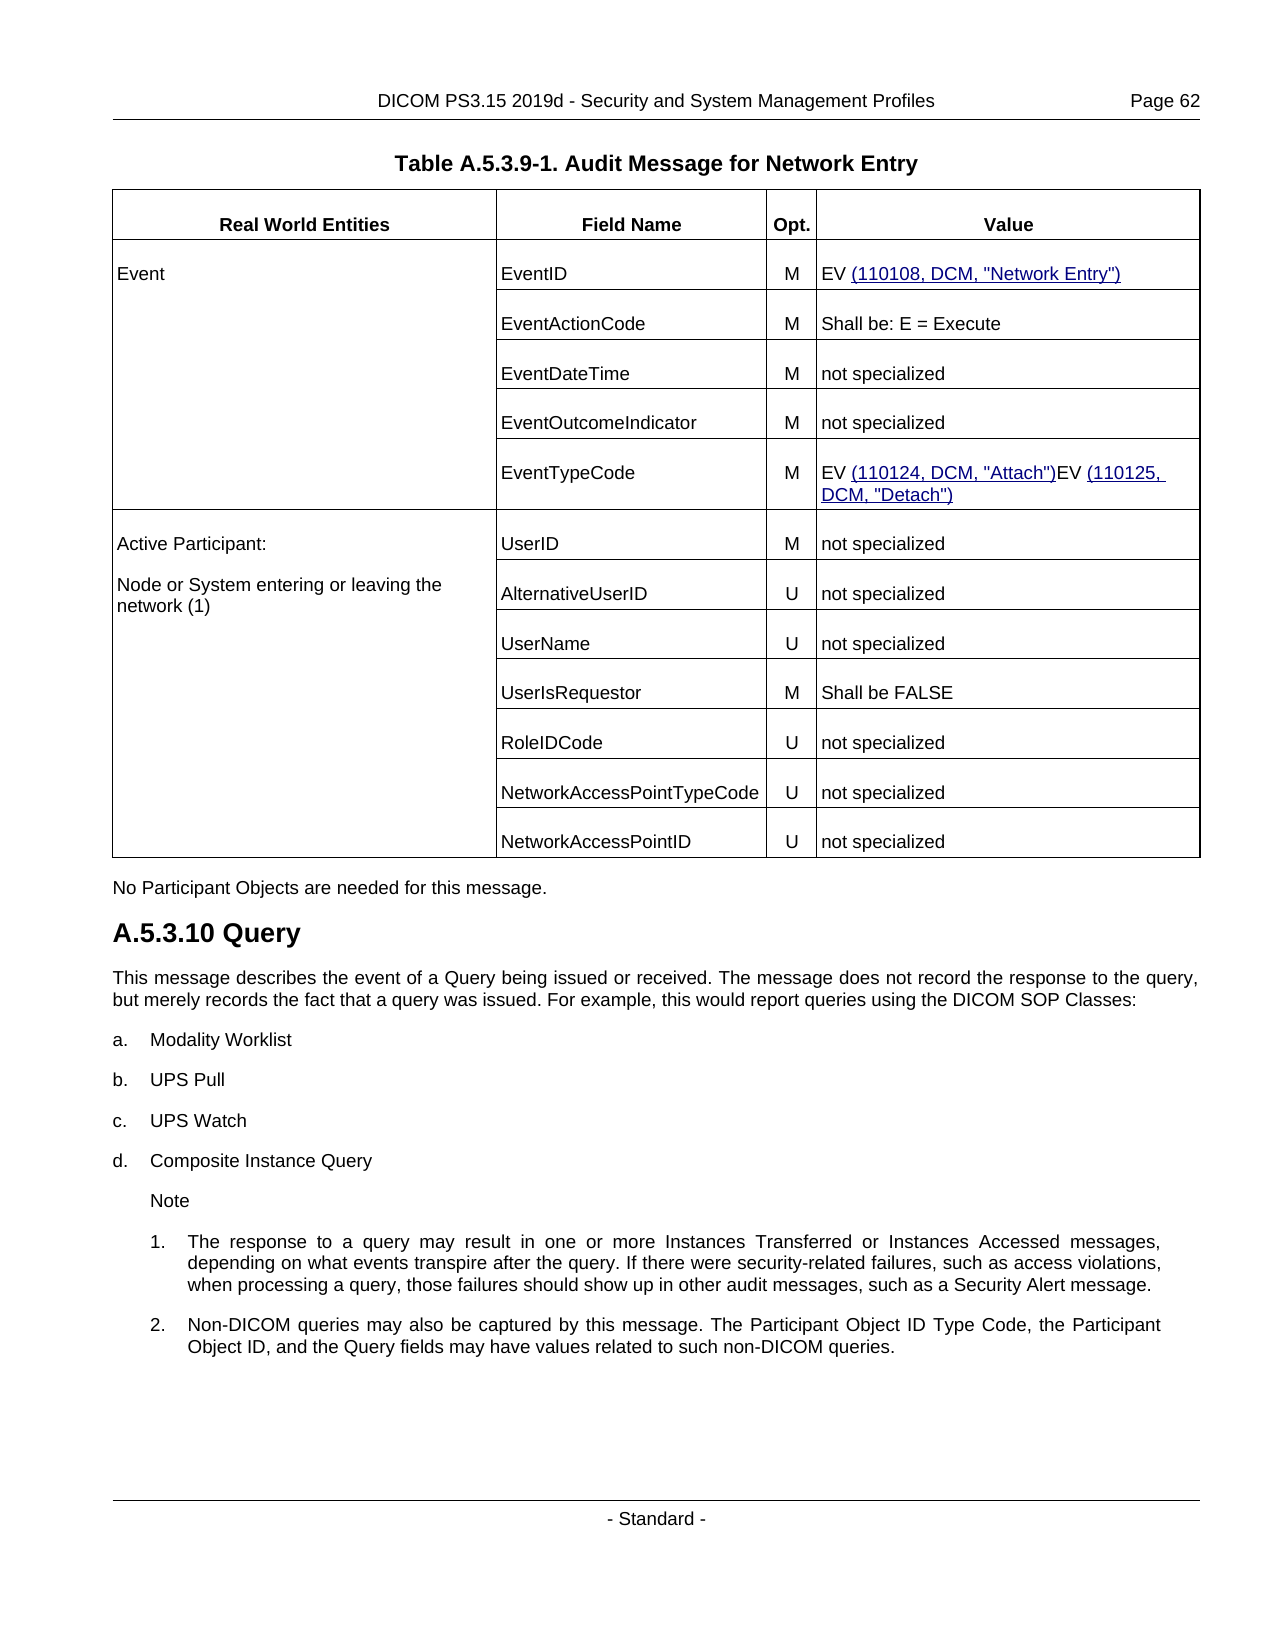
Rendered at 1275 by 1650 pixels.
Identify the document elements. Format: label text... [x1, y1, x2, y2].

text d. Composite Instance Query [112, 1150, 1200, 1171]
table_cell U [767, 808, 816, 857]
text Table A.5.3.9-1. Audit Message for Network Entry [112, 150, 1200, 176]
text Note [150, 1190, 1162, 1212]
table_header Real World Entities [113, 190, 496, 239]
text This message describes the event of a Query being issued or received. The message does not record the response to the query, but merely records the fact that a query was issued. For example, this would report queries using the DICOM SOP Classes: [112, 967, 1200, 1010]
table_cell Active Participant: Node or System entering or leaving the network (1) [113, 510, 496, 857]
table_header Opt. [767, 190, 816, 239]
table_cell NetworkAccessPointID [497, 808, 766, 857]
table_cell not specialized [817, 560, 1199, 608]
table_header Field Name [497, 190, 766, 239]
table_cell U [767, 759, 816, 807]
table_header Value [817, 190, 1199, 239]
table_cell EventTypeCode [497, 439, 766, 509]
text a. Modality Worklist [112, 1029, 1200, 1050]
text 1. The response to a query may result in one or more Instances Transferred or Instances Accessed messages, depending on what events transpire after the query. If there were security-related failures, such as access violations, when processing a query, those failures should show up in other audit messages, such as a Security Alert message. [150, 1230, 1162, 1295]
table_cell M [767, 510, 816, 559]
table_cell UserIsRequestor [497, 659, 766, 708]
table_cell M [767, 290, 816, 338]
table_cell Event [113, 240, 496, 509]
table_cell EventActionCode [497, 290, 766, 338]
table_cell M [767, 389, 816, 438]
table_cell EventDateTime [497, 340, 766, 388]
text 2. Non-DICOM queries may also be captured by this message. The Participant Object ID Type Code, the Participant Object ID, and the Query fields may have values related to such non-DICOM queries. [150, 1314, 1162, 1357]
table_cell not specialized [817, 340, 1199, 388]
text b. UPS Pull [112, 1069, 1200, 1091]
table_cell UserID [497, 510, 766, 559]
table_cell not specialized [817, 759, 1199, 807]
table_cell EV (110108, DCM, "Network Entry") [817, 240, 1199, 289]
table_cell not specialized [817, 709, 1199, 757]
table_cell U [767, 610, 816, 658]
text c. UPS Watch [112, 1109, 1200, 1131]
table_cell UserName [497, 610, 766, 658]
table_cell not specialized [817, 389, 1199, 438]
table_cell Shall be FALSE [817, 659, 1199, 708]
table_cell RoleIDCode [497, 709, 766, 757]
table_cell M [767, 659, 816, 708]
table_cell M [767, 340, 816, 388]
table_cell U [767, 560, 816, 608]
table_cell AlternativeUserID [497, 560, 766, 608]
text No Participant Objects are needed for this message. [112, 877, 1200, 898]
table_cell not specialized [817, 510, 1199, 559]
table_cell M [767, 439, 816, 509]
text A.5.3.10 Query [112, 917, 1200, 948]
table_cell EventOutcomeIndicator [497, 389, 766, 438]
table_cell Shall be: E = Execute [817, 290, 1199, 338]
table_cell M [767, 240, 816, 289]
table_cell NetworkAccessPointTypeCode [497, 759, 766, 807]
table_cell U [767, 709, 816, 757]
table_cell EV (110124, DCM, "Attach")EV (110125, DCM, "Detach") [817, 439, 1199, 509]
table_cell EventID [497, 240, 766, 289]
table_cell not specialized [817, 808, 1199, 857]
table_cell not specialized [817, 610, 1199, 658]
